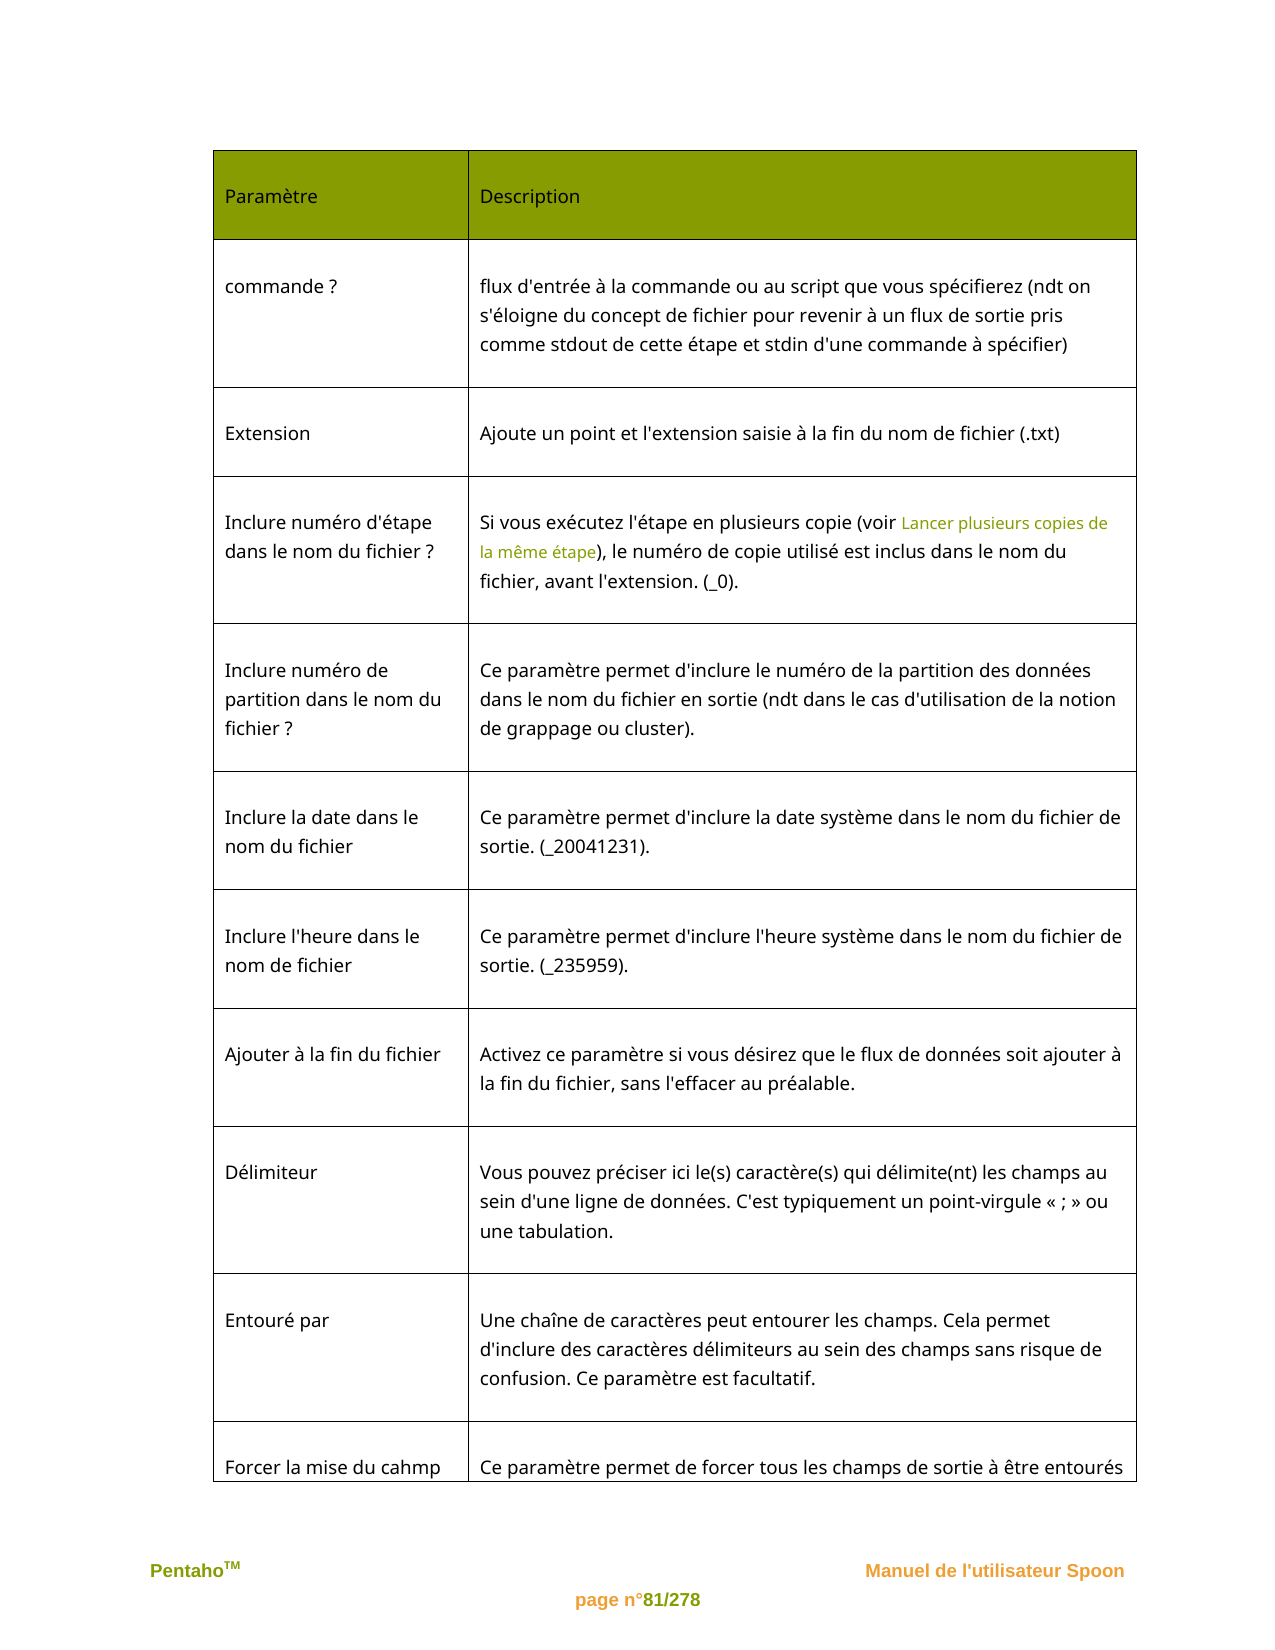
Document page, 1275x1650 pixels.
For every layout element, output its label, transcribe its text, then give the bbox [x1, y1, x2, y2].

table_cell Ce paramètre permet d'inclure la date système dans le nom du fichier de sortie. (_20041231). [469, 772, 1136, 889]
table_cell Ce paramètre permet de forcer tous les champs de sortie à être entourés [469, 1422, 1136, 1481]
table_cell Vous pouvez préciser ici le(s) caractère(s) qui délimite(nt) les champs au sein d'une ligne de données. C'est typiquement un point-virgule « ; » ou une tabulation. [469, 1127, 1136, 1273]
table_cell Si vous exécutez l'étape en plusieurs copie (voir Lancer plusieurs copies de la même étape), le numéro de copie utilisé est inclus dans le nom du fichier, avant l'extension. (_0). [469, 477, 1136, 623]
table_cell Une chaîne de caractères peut entourer les champs. Cela permet d'inclure des caractères délimiteurs au sein des champs sans risque de confusion. Ce paramètre est facultatif. [469, 1274, 1136, 1421]
table_cell commande ? [214, 240, 468, 387]
table_cell Entouré par [214, 1274, 468, 1421]
table_cell Inclure numéro de partition dans le nom du fichier ? [214, 624, 468, 771]
table_cell Ce paramètre permet d'inclure l'heure système dans le nom du fichier de sortie. (_235959). [469, 890, 1136, 1007]
table_cell Délimiteur [214, 1127, 468, 1273]
table_cell Forcer la mise du cahmp [214, 1422, 468, 1481]
table_cell flux d'entrée à la commande ou au script que vous spécifierez (ndt on s'éloigne du concept de fichier pour revenir à un flux de sortie pris comme stdout de cette étape et stdin d'une commande à spécifier) [469, 240, 1136, 387]
table_cell Ce paramètre permet d'inclure le numéro de la partition des données dans le nom du fichier en sortie (ndt dans le cas d'utilisation de la notion de grappage ou cluster). [469, 624, 1136, 771]
table_cell Inclure numéro d'étape dans le nom du fichier ? [214, 477, 468, 623]
table_header Description [469, 151, 1136, 239]
table_cell Inclure l'heure dans le nom de fichier [214, 890, 468, 1007]
table_cell Ajoute un point et l'extension saisie à la fin du nom de fichier (.txt) [469, 388, 1136, 476]
table_cell Inclure la date dans le nom du fichier [214, 772, 468, 889]
table_cell Activez ce paramètre si vous désirez que le flux de données soit ajouter à la fin du fichier, sans l'effacer au préalable. [469, 1009, 1136, 1126]
table_cell Extension [214, 388, 468, 476]
table_header Paramètre [214, 151, 468, 239]
table_cell Ajouter à la fin du fichier [214, 1009, 468, 1126]
